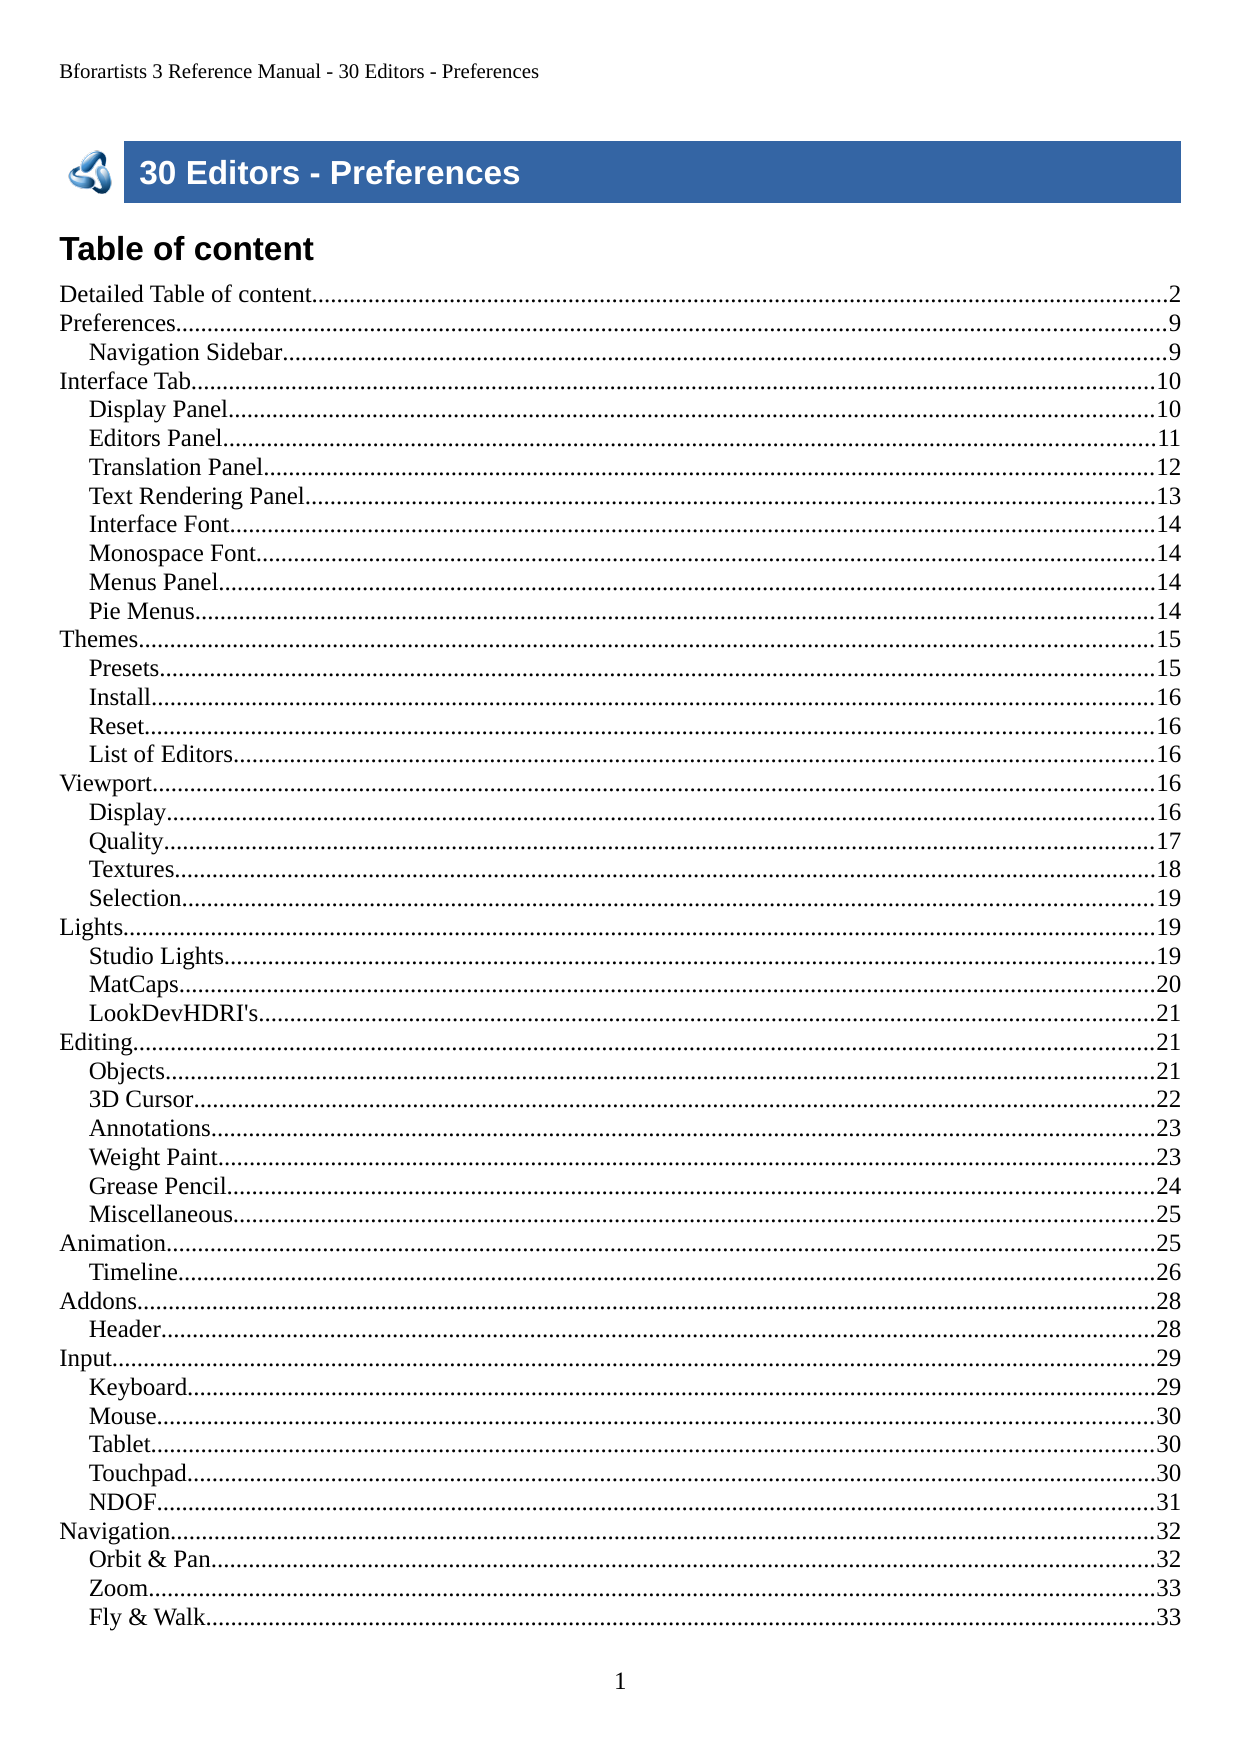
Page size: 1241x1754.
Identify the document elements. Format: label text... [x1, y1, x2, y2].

text Input 29 [59, 1343, 1181, 1372]
text MatCaps 20 [88, 969, 1181, 998]
text Editing 21 [59, 1027, 1181, 1056]
text Textures 18 [88, 854, 1181, 883]
text Install 16 [88, 682, 1181, 711]
text Editors Panel 11 [88, 423, 1181, 452]
text Tablet 30 [88, 1429, 1181, 1458]
text Objects 21 [88, 1056, 1181, 1084]
subtitle Table of content [59, 228, 1181, 267]
text Zoom 33 [88, 1573, 1181, 1602]
text Animation 25 [59, 1228, 1181, 1257]
text Text Rendering Panel 13 [88, 481, 1181, 509]
text Presets 15 [88, 653, 1181, 682]
text Orbit & Pan 32 [88, 1544, 1181, 1573]
text Keyboard 29 [88, 1372, 1181, 1401]
text Mouse 30 [88, 1401, 1181, 1429]
text Display Panel 10 [88, 394, 1181, 423]
text Selection 19 [88, 883, 1181, 912]
text Pie Menus 14 [88, 596, 1181, 624]
table_header [59, 141, 124, 203]
text Fly & Walk 33 [88, 1602, 1181, 1631]
table_header 30 Editors - Preferences [124, 141, 1181, 203]
text Grease Pencil 24 [88, 1171, 1181, 1199]
text Studio Lights 19 [88, 941, 1181, 969]
text Miscellaneous 25 [88, 1199, 1181, 1228]
text Navigation Sidebar 9 [88, 337, 1181, 366]
text Interface Tab 10 [59, 366, 1181, 394]
text Menus Panel 14 [88, 567, 1181, 596]
text Navigation 32 [59, 1516, 1181, 1544]
text Touchpad 30 [88, 1458, 1181, 1487]
text Detailed Table of content 2 [59, 279, 1181, 308]
text Annotations 23 [88, 1113, 1181, 1142]
text Reset 16 [88, 711, 1181, 739]
text Quality 17 [88, 826, 1181, 854]
text Preferences 9 [59, 308, 1181, 337]
text NDOF 31 [88, 1487, 1181, 1516]
text Lights 19 [59, 912, 1181, 941]
text Timeline 26 [88, 1257, 1181, 1286]
text Display 16 [88, 797, 1181, 826]
text Interface Font 14 [88, 509, 1181, 538]
text List of Editors 16 [88, 739, 1181, 768]
text Translation Panel 12 [88, 452, 1181, 481]
text 3D Cursor 22 [88, 1084, 1181, 1113]
text Header 28 [88, 1314, 1181, 1343]
text Themes 15 [59, 624, 1181, 653]
text Addons 28 [59, 1286, 1181, 1314]
text Viewport 16 [59, 768, 1181, 797]
text LookDevHDRI's 21 [88, 998, 1181, 1027]
text Monospace Font 14 [88, 538, 1181, 567]
picture [65, 147, 114, 197]
text Weight Paint 23 [88, 1142, 1181, 1171]
